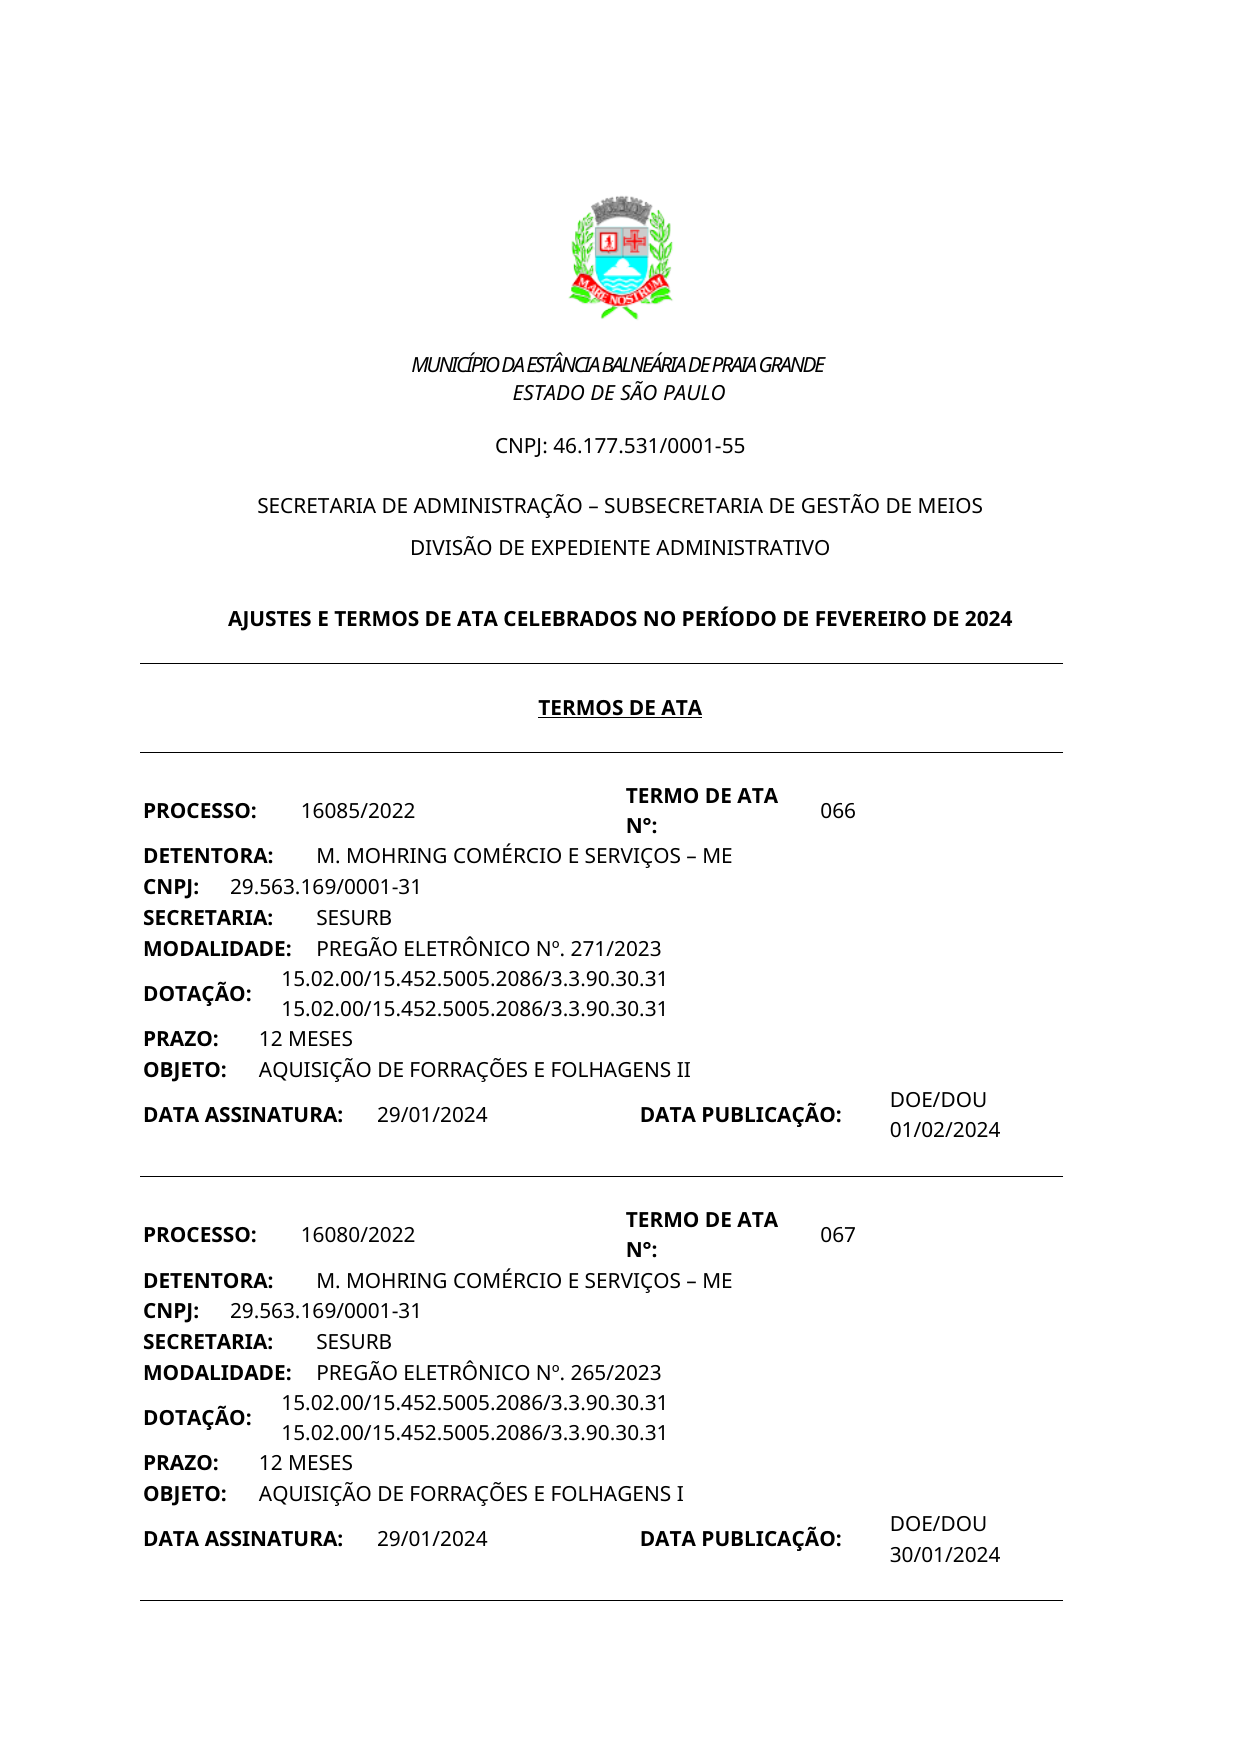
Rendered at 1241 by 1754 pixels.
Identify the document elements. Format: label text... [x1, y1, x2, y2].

table_cell OBJETO: [136, 1055, 251, 1086]
table_header PROCESSO: [136, 1205, 293, 1265]
table_cell CNPJ: [136, 1296, 222, 1327]
table_cell PRAZO: [136, 1448, 251, 1479]
table_cell DOE/DOU 30/01/2024 [882, 1510, 1104, 1569]
table_cell doe/dou 01/02/2024 [882, 1086, 1104, 1145]
table_header 16080/2022 [293, 1205, 618, 1265]
table_header 16085/2022 [293, 781, 618, 841]
table_cell AQUISIÇÃO DE FORRAÇÕES E FOLHAGENS II [251, 1055, 1104, 1086]
table_cell 29.563.169/0001-31 [223, 872, 1104, 903]
table_cell OBJETO: [136, 1479, 251, 1509]
table_cell PRAZO: [136, 1024, 251, 1055]
table_cell 12 meses [251, 1024, 1104, 1055]
table_cell DOTAÇÃO: [136, 1388, 274, 1448]
table_cell SECRETARIA: [136, 903, 309, 933]
table_header TERMO DE ATA N°: [618, 1205, 813, 1265]
table_cell SECRETARIA: [136, 1327, 309, 1357]
table_cell sesurb [309, 1327, 1104, 1357]
subtitle SECRETARIA DE ADMINISTRAÇÃO – SUBSECRETARIA DE GESTÃO DE MEIOS [177, 491, 1063, 519]
table_header 067 [813, 1205, 1104, 1265]
table_cell M. MOHRING COMÉRCIO E SERVIÇOS – ME [309, 841, 1104, 872]
table_cell PREGÃO ELETRÔNICO Nº. 265/2023 [309, 1358, 1104, 1388]
text ESTADO DE SÃO PAULO [177, 378, 1063, 407]
table_cell DATA ASSINATURA: [136, 1086, 369, 1145]
table_cell sesurb [309, 903, 1104, 933]
table_cell 29/01/2024 [370, 1510, 632, 1569]
table_cell 15.02.00/15.452.5005.2086/3.3.90.30.31 15.02.00/15.452.5005.2086/3.3.90.30.31 [274, 1388, 1104, 1448]
table_cell MODALIDADE: [136, 934, 309, 964]
table_header PROCESSO: [136, 781, 293, 841]
table_cell M. MOHRING COMÉRCIO E SERVIÇOS – ME [309, 1265, 1104, 1296]
subtitle DIVISÃO DE EXPEDIENTE ADMINISTRATIVO [177, 533, 1063, 562]
table_header 066 [813, 781, 1104, 841]
table_cell DOTAÇÃO: [136, 964, 274, 1024]
table_cell AQUISIÇÃO DE FORRAÇÕES E FOLHAGENS I [251, 1479, 1104, 1509]
table_cell DETENTORA: [136, 841, 309, 872]
table_cell DATA ASSINATURA: [136, 1510, 369, 1569]
text MUNICÍPIO DA ESTÂNCIA BALNEÁRIA DE PRAIA GRANDE [177, 350, 1063, 378]
table_cell PREGÃO ELETRÔNICO Nº. 271/2023 [309, 934, 1104, 964]
table_cell 29.563.169/0001-31 [223, 1296, 1104, 1327]
text AJUSTES E TERMOS DE ATA CELEBRADOS NO PERÍODO DE FEVEREIRO DE 2024 [177, 604, 1063, 633]
table_cell DATA PUBLICAÇÃO: [632, 1510, 882, 1569]
text TERMOS DE ATA [177, 693, 1063, 721]
table_cell DETENTORA: [136, 1265, 309, 1296]
table_cell 15.02.00/15.452.5005.2086/3.3.90.30.31 15.02.00/15.452.5005.2086/3.3.90.30.31 [274, 964, 1104, 1024]
table_cell CNPJ: [136, 872, 222, 903]
table_header TERMO DE ATA N°: [618, 781, 813, 841]
table_cell DATA PUBLICAÇÃO: [632, 1086, 882, 1145]
table_cell 29/01/2024 [370, 1086, 632, 1145]
table_cell 12 MESES [251, 1448, 1104, 1479]
subtitle CNPJ: 46.177.531/0001-55 [177, 432, 1063, 460]
table_cell MODALIDADE: [136, 1358, 309, 1388]
